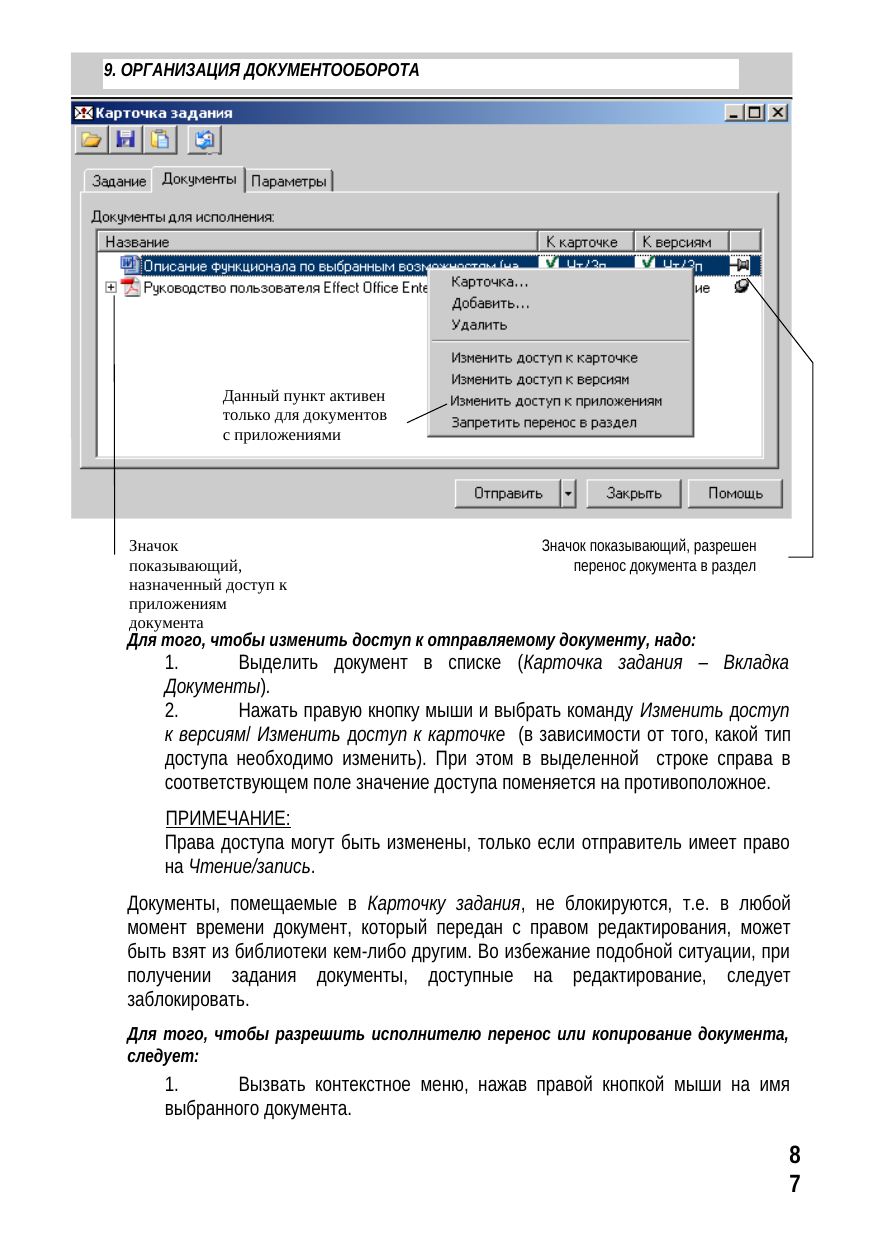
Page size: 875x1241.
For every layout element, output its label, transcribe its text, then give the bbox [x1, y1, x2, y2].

list Вызвать контекстное меню, нажав правой кнопкой мыши на имя выбранного документа. [164, 1072, 791, 1120]
text Для того, чтобы разрешить исполнителю перенос или копирование документа, следует: [127, 1023, 791, 1066]
list Выделить документ в списке (Карточка задания – Вкладка Документы). [164, 650, 791, 698]
text Для того, чтобы изменить доступ к отправляемому документу, надо: [127, 628, 791, 650]
text Примечание: [165, 806, 791, 830]
list Нажать правую кнопку мыши и выбрать команду Изменить доступ к версиям/ Изменить доступ к карточке (в зависимости от того, какой тип доступа необходимо изменить). При этом в выделенной строке справа в соответствующем поле значение доступа поменяется на противоположное. [164, 698, 791, 794]
text Документы, помещаемые в Карточку задания, не блокируются, т.е. в любой момент времени документ, который передан с правом редактирования, может быть взят из библиотеки кем-либо другим. Во избежание подобной ситуации, при получении задания документы, доступные на редактирование, следует заблокировать. [127, 891, 791, 1011]
text Права доступа могут быть изменены, только если отправитель имеет право на Чтение/запись. [164, 830, 791, 878]
